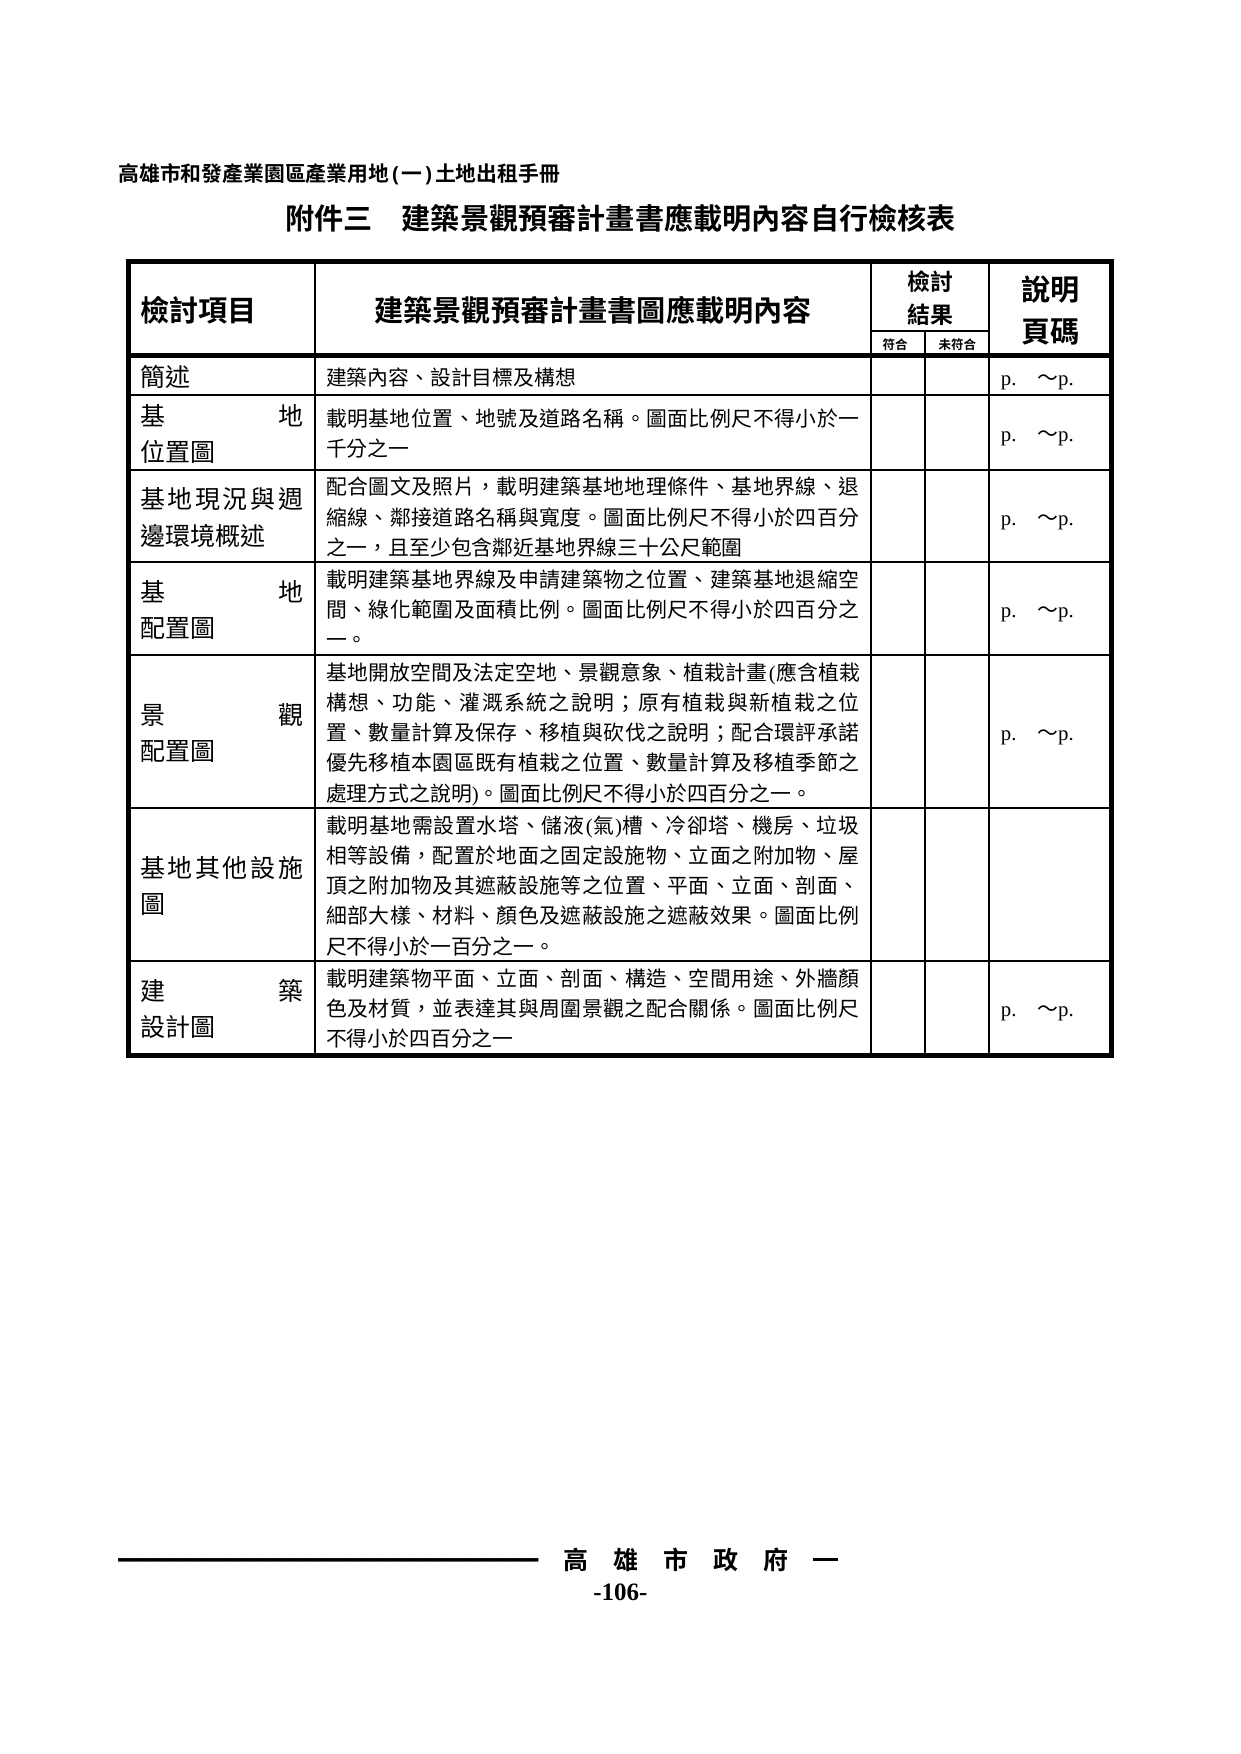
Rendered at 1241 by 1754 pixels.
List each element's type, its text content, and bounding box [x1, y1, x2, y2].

table_cell p. ～p. [990, 358, 1109, 394]
table_cell 載明基地位置、地號及道路名稱。圖面比例尺不得小於一千分之一 [316, 396, 870, 468]
table_cell p. ～p. [990, 656, 1109, 807]
table_cell [872, 962, 924, 1053]
table_header 檢討項目 [131, 264, 314, 353]
table_cell 建築 設計圖 [131, 962, 314, 1053]
table_cell 建築內容、設計目標及構想 [316, 358, 870, 394]
table_cell p. ～p. [990, 396, 1109, 468]
table_cell [872, 358, 924, 394]
table_cell [926, 962, 988, 1053]
table_header 建築景觀預審計畫書圖應載明內容 [316, 264, 870, 353]
table_cell 載明建築物平面、立面、剖面、構造、空間用途、外牆顏色及材質，並表達其與周圍景觀之配合關係。圖面比例尺不得小於四百分之一 [316, 962, 870, 1053]
table_cell 基地其他設施圖 [131, 809, 314, 960]
table_cell [990, 809, 1109, 960]
table_cell 基地 位置圖 [131, 396, 314, 468]
table_cell p. ～p. [990, 563, 1109, 654]
table_cell 基地 配置圖 [131, 563, 314, 654]
table_cell 符合 [872, 332, 924, 353]
table_cell 未符合 [926, 332, 988, 353]
table_cell [872, 471, 924, 561]
table_cell 載明建築基地界線及申請建築物之位置、建築基地退縮空間、綠化範圍及面積比例。圖面比例尺不得小於四百分之一。 [316, 563, 870, 654]
table_cell 載明基地需設置水塔、儲液(氣)槽、冷卻塔、機房、垃圾相等設備，配置於地面之固定設施物、立面之附加物、屋頂之附加物及其遮蔽設施等之位置、平面、立面、剖面、細部大樣、材料、顏色及遮蔽設施之遮蔽效果。圖面比例尺不得小於一百分之一。 [316, 809, 870, 960]
table_cell 景觀 配置圖 [131, 656, 314, 807]
table_header 說明 頁碼 [990, 264, 1109, 353]
table_cell [926, 656, 988, 807]
table_cell 基地現況與週邊環境概述 [131, 471, 314, 561]
table_header 檢討 結果 [872, 264, 988, 330]
table_cell [926, 358, 988, 394]
table_cell 簡述 [131, 358, 314, 394]
table_cell [872, 563, 924, 654]
table_cell p. ～p. [990, 962, 1109, 1053]
table_cell 基地開放空間及法定空地、景觀意象、植栽計畫(應含植栽構想、功能、灌溉系統之說明；原有植栽與新植栽之位置、數量計算及保存、移植與砍伐之說明；配合環評承諾優先移植本園區既有植栽之位置、數量計算及移植季節之處理方式之說明)。圖面比例尺不得小於四百分之一。 [316, 656, 870, 807]
table_cell [926, 563, 988, 654]
table_cell [926, 396, 988, 468]
table_cell [926, 809, 988, 960]
table_cell [872, 809, 924, 960]
table_cell [926, 471, 988, 561]
table_cell [872, 656, 924, 807]
table_cell p. ～p. [990, 471, 1109, 561]
table_cell 配合圖文及照片，載明建築基地地理條件、基地界線、退縮線、鄰接道路名稱與寬度。圖面比例尺不得小於四百分之一，且至少包含鄰近基地界線三十公尺範圍 [316, 471, 870, 561]
table_cell [872, 396, 924, 468]
text 附件三 建築景觀預審計畫書應載明內容自行檢核表 [118, 196, 1122, 238]
